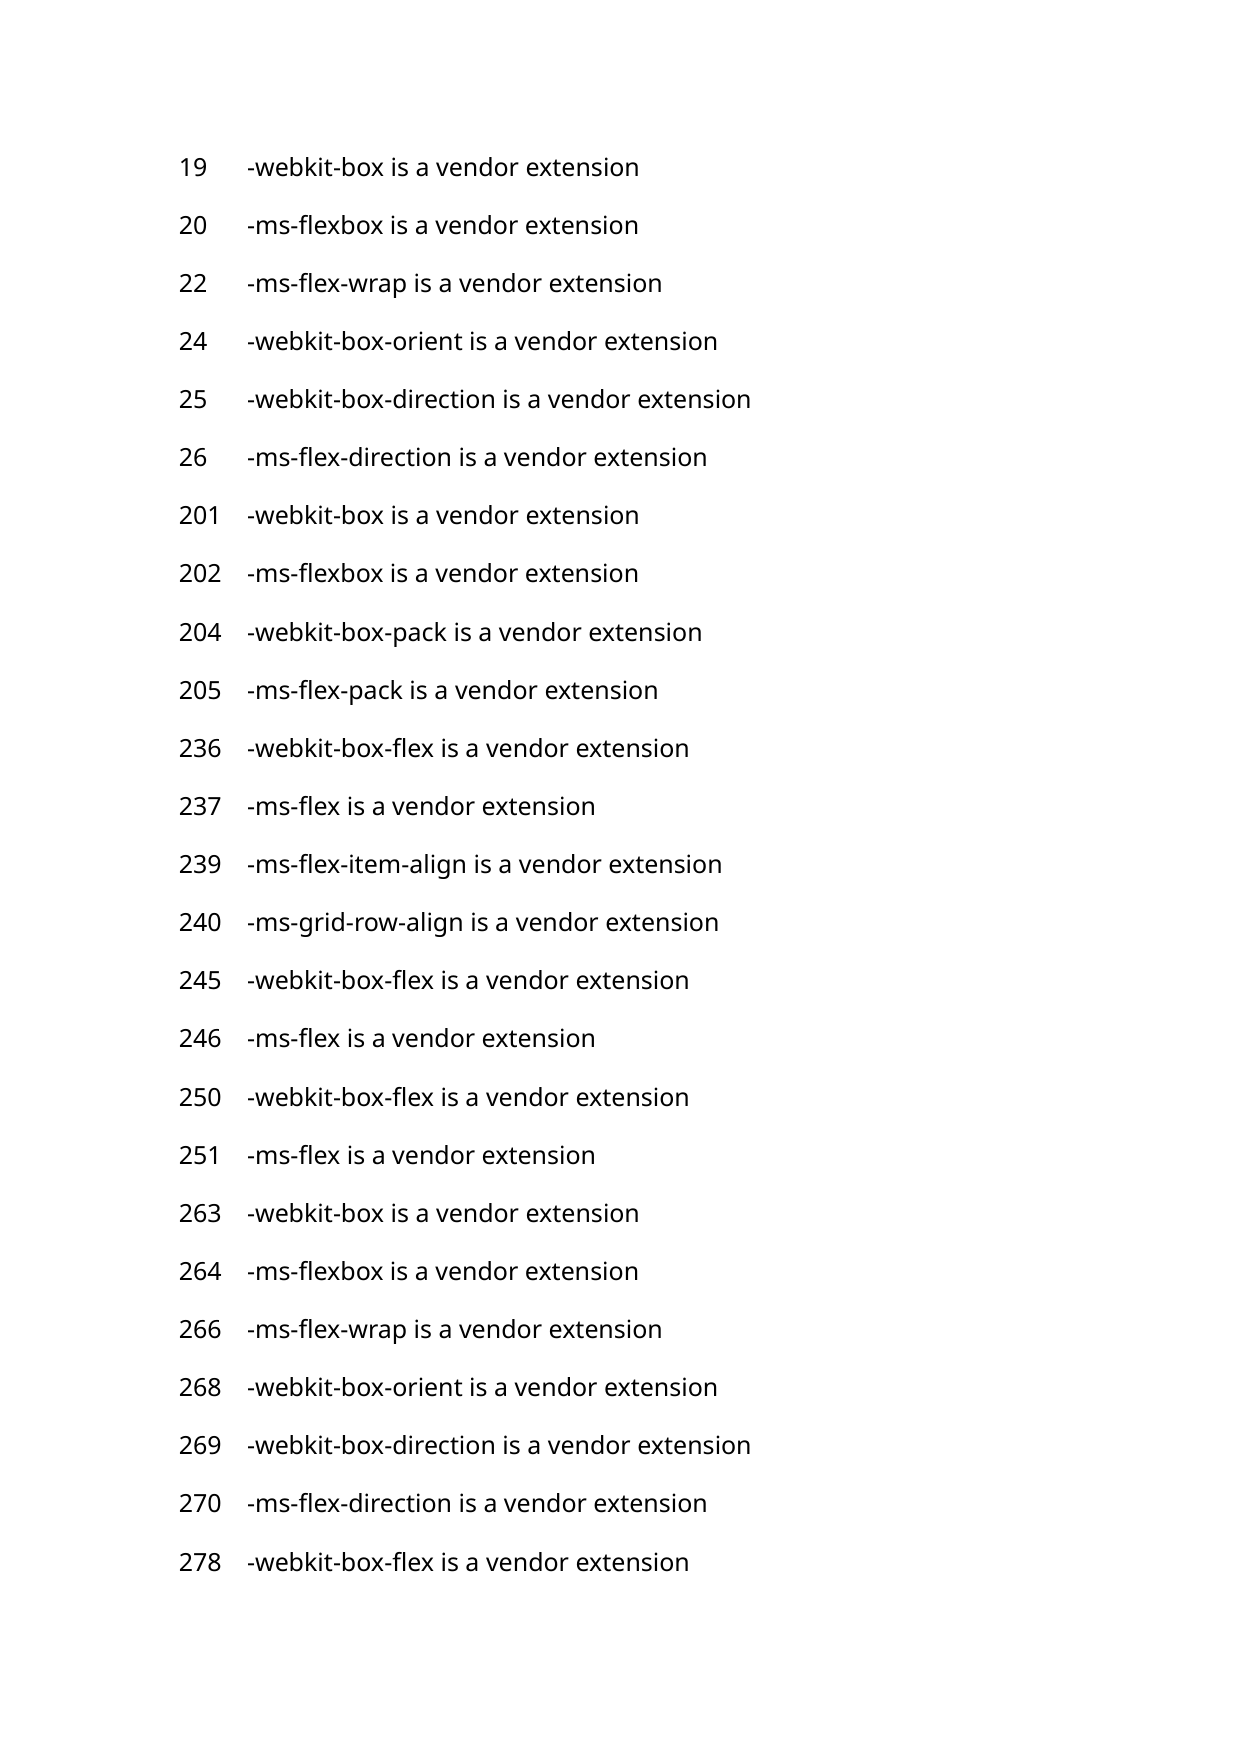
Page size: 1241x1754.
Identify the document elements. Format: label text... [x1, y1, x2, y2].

table_cell -ms-flex-direction is a vendor extension [245, 438, 960, 496]
table_header 19 [177, 148, 238, 206]
table_cell [239, 496, 245, 554]
table_cell [239, 961, 245, 1019]
table_header [239, 148, 245, 206]
table_cell -webkit-box-flex is a vendor extension [245, 1078, 960, 1136]
table_cell [239, 845, 245, 903]
table_cell -ms-flex-wrap is a vendor extension [245, 1310, 960, 1368]
table_cell [239, 1136, 245, 1194]
table_cell -webkit-box-direction is a vendor extension [245, 380, 960, 438]
table_cell -webkit-box-orient is a vendor extension [245, 1368, 960, 1426]
table_cell 270 [177, 1485, 238, 1543]
table_cell 245 [177, 961, 238, 1019]
table_cell [239, 1194, 245, 1252]
table_cell [239, 729, 245, 787]
table_cell 201 [177, 496, 238, 554]
table_cell -webkit-box is a vendor extension [245, 1194, 960, 1252]
table_cell -ms-flex-item-align is a vendor extension [245, 845, 960, 903]
table_cell 22 [177, 264, 238, 322]
table_cell 204 [177, 613, 238, 671]
table_cell -webkit-box is a vendor extension [245, 496, 960, 554]
table_cell -ms-flex is a vendor extension [245, 1020, 960, 1078]
table_cell 20 [177, 206, 238, 264]
table_cell 240 [177, 903, 238, 961]
table_cell -webkit-box-pack is a vendor extension [245, 613, 960, 671]
table_cell 278 [177, 1543, 238, 1601]
table_cell [239, 671, 245, 729]
table_cell [239, 787, 245, 845]
table_cell [239, 380, 245, 438]
table_cell [239, 1368, 245, 1426]
table_cell [239, 903, 245, 961]
table_cell 268 [177, 1368, 238, 1426]
table_cell [239, 438, 245, 496]
table_cell [239, 555, 245, 613]
table_cell [239, 264, 245, 322]
table_cell -ms-grid-row-align is a vendor extension [245, 903, 960, 961]
table_cell -ms-flex-pack is a vendor extension [245, 671, 960, 729]
table_cell -webkit-box-flex is a vendor extension [245, 729, 960, 787]
table_cell [239, 1485, 245, 1543]
table_cell 246 [177, 1020, 238, 1078]
table_cell [239, 1252, 245, 1310]
table_cell -ms-flexbox is a vendor extension [245, 555, 960, 613]
table_cell -webkit-box-orient is a vendor extension [245, 322, 960, 380]
table_cell 236 [177, 729, 238, 787]
table_cell 237 [177, 787, 238, 845]
table_cell -ms-flexbox is a vendor extension [245, 206, 960, 264]
table_cell 269 [177, 1426, 238, 1484]
table_cell 26 [177, 438, 238, 496]
table_cell 202 [177, 555, 238, 613]
table_cell -webkit-box-flex is a vendor extension [245, 961, 960, 1019]
table_cell -ms-flex is a vendor extension [245, 1136, 960, 1194]
table_cell 251 [177, 1136, 238, 1194]
table_cell -ms-flexbox is a vendor extension [245, 1252, 960, 1310]
table_cell 266 [177, 1310, 238, 1368]
table_cell -webkit-box-direction is a vendor extension [245, 1426, 960, 1484]
table_cell -ms-flex-wrap is a vendor extension [245, 264, 960, 322]
table_cell 25 [177, 380, 238, 438]
table_cell -ms-flex is a vendor extension [245, 787, 960, 845]
table_cell [239, 1310, 245, 1368]
table_cell 263 [177, 1194, 238, 1252]
table_cell [239, 1020, 245, 1078]
table_cell [239, 1543, 245, 1601]
table_cell 250 [177, 1078, 238, 1136]
table_cell [239, 206, 245, 264]
table_cell 205 [177, 671, 238, 729]
table_cell [239, 613, 245, 671]
table_cell 239 [177, 845, 238, 903]
table_cell 264 [177, 1252, 238, 1310]
table_cell -ms-flex-direction is a vendor extension [245, 1485, 960, 1543]
table_cell [239, 322, 245, 380]
table_cell -webkit-box-flex is a vendor extension [245, 1543, 960, 1601]
table_cell 24 [177, 322, 238, 380]
table_header -webkit-box is a vendor extension [245, 148, 960, 206]
table_cell [239, 1078, 245, 1136]
table_cell [239, 1426, 245, 1484]
